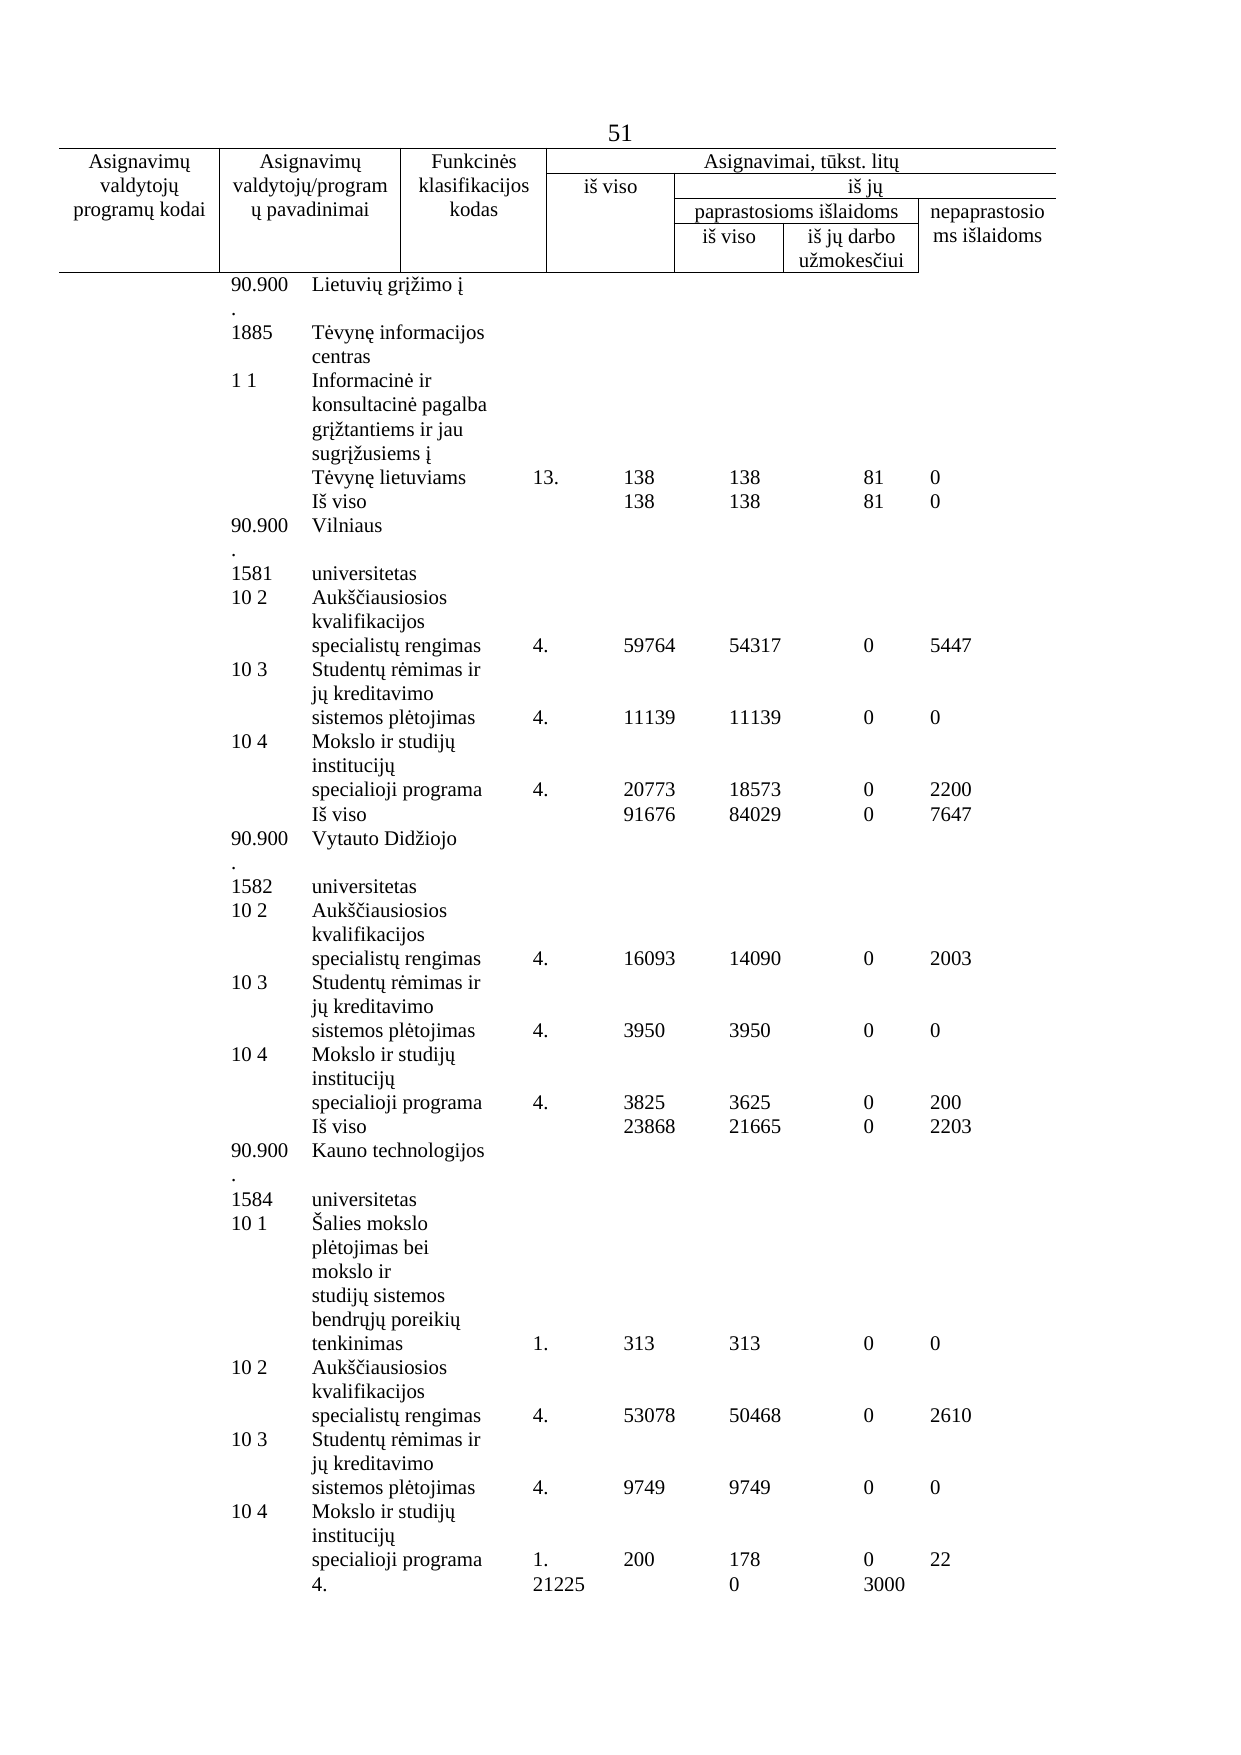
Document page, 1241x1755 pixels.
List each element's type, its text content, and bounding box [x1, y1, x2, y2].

table_cell [612, 416, 718, 441]
table_cell [919, 441, 1063, 464]
table_cell [59, 922, 219, 946]
table_cell [612, 922, 718, 946]
table_cell Studentų rėmimas ir [300, 970, 521, 994]
table_cell [59, 609, 219, 633]
table_cell [59, 489, 219, 513]
table_cell sugrįžusiems į [300, 441, 521, 464]
table_cell [220, 1451, 300, 1475]
table_cell [718, 273, 852, 320]
table_cell 0 [852, 778, 919, 801]
table_cell [718, 585, 852, 609]
table_cell [919, 1379, 1063, 1403]
table_cell iš viso [675, 224, 783, 272]
table_cell [612, 729, 718, 753]
table_cell [612, 1259, 718, 1283]
table_cell [612, 273, 718, 320]
table_cell 4. [521, 778, 612, 801]
table_cell 59764 [612, 633, 718, 657]
table_cell 1. [521, 1331, 612, 1355]
table_cell [919, 970, 1063, 994]
table_cell [59, 1379, 219, 1403]
table_cell [612, 393, 718, 416]
table_cell [521, 273, 612, 320]
table_cell 10 3 [220, 1427, 300, 1451]
table_cell kvalifikacijos [300, 922, 521, 946]
table_cell [521, 368, 612, 392]
table_cell [852, 1042, 919, 1066]
table_cell [59, 1283, 219, 1307]
table_cell [521, 1283, 612, 1307]
table_cell 10 4 [220, 729, 300, 753]
table_cell [852, 922, 919, 946]
table_cell [718, 393, 852, 416]
table_cell [612, 970, 718, 994]
table_cell [220, 489, 300, 513]
table_cell 4. [300, 1571, 521, 1596]
table_cell sistemos plėtojimas [300, 1475, 521, 1499]
table_cell [521, 898, 612, 922]
table_cell [919, 320, 1063, 344]
table_cell [1056, 223, 1063, 272]
table_cell [521, 1499, 612, 1523]
table_cell centras [300, 344, 521, 368]
table_cell [919, 393, 1063, 416]
table_cell [220, 1066, 300, 1090]
table_cell 1582 [220, 874, 300, 898]
table_cell [718, 441, 852, 464]
table_cell [612, 513, 718, 561]
table_cell 4. [521, 705, 612, 729]
table_cell [718, 657, 852, 681]
table_cell 0 [852, 1475, 919, 1499]
table_cell [852, 874, 919, 898]
table_cell [919, 585, 1063, 609]
table_cell [521, 1066, 612, 1090]
table_cell specialioji programa [300, 1548, 521, 1571]
table_cell [59, 1331, 219, 1355]
table_cell [919, 1427, 1063, 1451]
table_cell [521, 970, 612, 994]
table_cell [521, 1427, 612, 1451]
table_cell [612, 1307, 718, 1331]
table_cell [59, 513, 219, 561]
table_cell 14090 [718, 946, 852, 970]
table_cell [718, 561, 852, 585]
table_cell [521, 585, 612, 609]
table_cell [220, 778, 300, 801]
table_cell 21665 [718, 1114, 852, 1138]
table_cell [521, 801, 612, 826]
table_cell [612, 1186, 718, 1211]
table_cell [612, 1499, 718, 1523]
table_cell [852, 970, 919, 994]
table_cell 10 3 [220, 657, 300, 681]
table_cell [612, 1355, 718, 1379]
table_cell [852, 344, 919, 368]
table_cell [718, 729, 852, 753]
table_cell 23868 [612, 1114, 718, 1138]
table_cell plėtojimas bei [300, 1235, 521, 1259]
table_cell specialioji programa [300, 778, 521, 801]
table_cell [919, 344, 1063, 368]
table_cell 0 [852, 946, 919, 970]
table_cell [919, 561, 1063, 585]
table_cell [852, 1427, 919, 1451]
table_cell 0 [852, 1090, 919, 1114]
table_cell [919, 513, 1063, 561]
table_cell [919, 1042, 1063, 1066]
table_cell [59, 1138, 219, 1186]
table_cell 4. [521, 633, 612, 657]
table_cell [919, 874, 1063, 898]
table_cell [521, 1235, 612, 1259]
table_cell [919, 681, 1063, 705]
table_cell [59, 273, 219, 320]
table_cell specialistų rengimas [300, 1403, 521, 1427]
table_cell [612, 994, 718, 1018]
table_cell [220, 1018, 300, 1042]
table_cell bendrųjų poreikių [300, 1307, 521, 1331]
table_header Funkcinės klasifikacijos kodas [401, 149, 546, 272]
table_cell 4. [521, 946, 612, 970]
table_cell [718, 1355, 852, 1379]
table_cell 10 2 [220, 1355, 300, 1379]
table_cell [919, 1499, 1063, 1523]
table_cell [919, 1235, 1063, 1259]
table_cell [59, 874, 219, 898]
table_cell jų kreditavimo [300, 994, 521, 1018]
table_cell [59, 633, 219, 657]
table_cell [612, 561, 718, 585]
table_cell 3825 [612, 1090, 718, 1114]
table_cell 84029 [718, 801, 852, 826]
table_cell [220, 1331, 300, 1355]
table_cell [59, 946, 219, 970]
table_cell [852, 1211, 919, 1234]
table_cell [521, 826, 612, 874]
table_cell 0 [919, 1018, 1063, 1042]
table_cell [521, 320, 612, 344]
table_cell institucijų [300, 1066, 521, 1090]
table_cell [852, 1283, 919, 1307]
table_cell 10 3 [220, 970, 300, 994]
table_cell [521, 416, 612, 441]
table_cell universitetas [300, 561, 521, 585]
table_cell [59, 1114, 219, 1138]
table_cell sistemos plėtojimas [300, 1018, 521, 1042]
table_cell [919, 1355, 1063, 1379]
table_cell 2200 [919, 778, 1063, 801]
table_cell [59, 826, 219, 874]
table_cell [718, 1259, 852, 1283]
table_cell [852, 609, 919, 633]
table_cell [521, 561, 612, 585]
table_cell 81 [852, 465, 919, 489]
table_cell [521, 1042, 612, 1066]
table_cell [521, 609, 612, 633]
table_cell [220, 753, 300, 777]
table_cell [612, 1066, 718, 1090]
table_cell [220, 1523, 300, 1547]
table_cell [521, 1114, 612, 1138]
table_cell [852, 1235, 919, 1259]
table_cell [919, 1523, 1063, 1547]
table_cell [612, 1138, 718, 1186]
table_cell [59, 898, 219, 922]
table_cell [612, 1571, 718, 1596]
table_cell [852, 1379, 919, 1403]
table_cell 10 4 [220, 1042, 300, 1066]
table_cell [59, 1403, 219, 1427]
table_cell [612, 1379, 718, 1403]
table_cell [521, 1259, 612, 1283]
table_cell [59, 344, 219, 368]
table_cell [852, 416, 919, 441]
table_cell universitetas [300, 874, 521, 898]
table_cell [718, 1138, 852, 1186]
table_cell [220, 441, 300, 464]
table_cell [718, 1066, 852, 1090]
table_cell tenkinimas [300, 1331, 521, 1355]
table_cell [718, 1451, 852, 1475]
table_cell [612, 898, 718, 922]
table_cell [220, 705, 300, 729]
table_cell iš viso [547, 174, 674, 272]
table_cell [59, 1018, 219, 1042]
table_cell Šalies mokslo [300, 1211, 521, 1234]
table_cell [919, 1451, 1063, 1475]
table_cell [1056, 198, 1063, 223]
table_cell [521, 1355, 612, 1379]
table_cell [718, 1211, 852, 1234]
table_cell 0 [919, 465, 1063, 489]
table_cell 11139 [718, 705, 852, 729]
table_cell Vilniaus [300, 513, 521, 561]
table_cell nepaprastosioms išlaidoms [919, 199, 1056, 272]
table_cell [220, 609, 300, 633]
table_cell [718, 1427, 852, 1451]
table_cell [612, 1427, 718, 1451]
table_cell [220, 1548, 300, 1571]
table_cell [718, 826, 852, 874]
table_cell 90.900. [220, 273, 300, 320]
table_cell [718, 513, 852, 561]
table_cell [220, 1283, 300, 1307]
table_cell [521, 994, 612, 1018]
table_cell 138 [612, 489, 718, 513]
table_cell [521, 1138, 612, 1186]
table_cell [718, 368, 852, 392]
table_cell [852, 1138, 919, 1186]
table_cell [919, 1571, 1063, 1596]
table_cell [718, 1307, 852, 1331]
table_cell [612, 320, 718, 344]
table_cell 1885 [220, 320, 300, 344]
table_cell [612, 1523, 718, 1547]
table_cell [220, 1235, 300, 1259]
table_cell [919, 1066, 1063, 1090]
table_cell [919, 1307, 1063, 1331]
table_cell 21225 [521, 1571, 612, 1596]
table_cell [59, 1066, 219, 1090]
table_cell [220, 416, 300, 441]
table_cell 16093 [612, 946, 718, 970]
table_cell [521, 1523, 612, 1547]
table_cell [718, 898, 852, 922]
table_cell [59, 585, 219, 609]
table_cell [718, 416, 852, 441]
table_cell [59, 1499, 219, 1523]
table_cell [919, 1186, 1063, 1211]
table_cell [718, 922, 852, 946]
table_cell 0 [852, 1331, 919, 1355]
table_cell [612, 368, 718, 392]
table_cell [521, 489, 612, 513]
table_cell [521, 1451, 612, 1475]
table_cell [612, 1042, 718, 1066]
table_cell [220, 801, 300, 826]
table_header Asignavimai, tūkst. litų [547, 149, 1056, 173]
table_cell [919, 416, 1063, 441]
table_cell 0 [852, 801, 919, 826]
table_cell Studentų rėmimas ir [300, 1427, 521, 1451]
table_cell Aukščiausiosios [300, 898, 521, 922]
table_cell [718, 1379, 852, 1403]
table_cell Kauno technologijos [300, 1138, 521, 1186]
table_cell [612, 874, 718, 898]
table_cell [718, 970, 852, 994]
table_cell iš jų darbo užmokesčiui [784, 224, 918, 272]
table_cell [59, 1427, 219, 1451]
table_cell [220, 393, 300, 416]
table_cell [718, 344, 852, 368]
table_cell [718, 874, 852, 898]
table_cell 3000 [852, 1571, 919, 1596]
table_cell [852, 513, 919, 561]
table_cell [59, 1307, 219, 1331]
table_cell [919, 1283, 1063, 1307]
table_cell [919, 368, 1063, 392]
table_cell [718, 1186, 852, 1211]
table_cell [852, 994, 919, 1018]
table_cell 138 [612, 465, 718, 489]
table_cell [521, 1379, 612, 1403]
table_cell [59, 729, 219, 753]
table_cell [852, 273, 919, 320]
table_cell 1 1 [220, 368, 300, 392]
table_cell [59, 1042, 219, 1066]
table_cell institucijų [300, 1523, 521, 1547]
table_cell [612, 1451, 718, 1475]
table_cell [612, 441, 718, 464]
table_cell 13. [521, 465, 612, 489]
table_cell 90.900. [220, 513, 300, 561]
table_cell Tėvynę informacijos [300, 320, 521, 344]
table_cell [612, 753, 718, 777]
table_cell 138 [718, 489, 852, 513]
table_cell [852, 657, 919, 681]
table_cell [521, 1307, 612, 1331]
table_cell 2610 [919, 1403, 1063, 1427]
table_cell 81 [852, 489, 919, 513]
table_cell 0 [919, 705, 1063, 729]
table_cell [59, 1523, 219, 1547]
table_cell [718, 1235, 852, 1259]
table_cell [521, 681, 612, 705]
table_cell 91676 [612, 801, 718, 826]
table_cell 0 [919, 1475, 1063, 1499]
table_cell Iš viso [300, 801, 521, 826]
table_cell Mokslo ir studijų [300, 729, 521, 753]
table_cell 0 [852, 1403, 919, 1427]
table_cell [220, 344, 300, 368]
table_cell Iš viso [300, 489, 521, 513]
table_cell [220, 1090, 300, 1114]
table_cell 0 [852, 633, 919, 657]
table_cell 2203 [919, 1114, 1063, 1138]
table_cell Informacinė ir [300, 368, 521, 392]
table_cell [59, 1451, 219, 1475]
table_cell 9749 [718, 1475, 852, 1499]
table_cell 313 [612, 1331, 718, 1355]
table_cell [612, 826, 718, 874]
table_cell [220, 1259, 300, 1283]
table_cell 3950 [612, 1018, 718, 1042]
table_cell [521, 922, 612, 946]
table_cell 3950 [718, 1018, 852, 1042]
table_cell [220, 922, 300, 946]
table_cell [59, 1090, 219, 1114]
table_cell [59, 561, 219, 585]
table_cell [919, 609, 1063, 633]
table_cell [220, 1571, 300, 1596]
table_cell [919, 1138, 1063, 1186]
table_cell [521, 513, 612, 561]
table_cell [612, 585, 718, 609]
table_cell [59, 1186, 219, 1211]
table_cell [59, 1259, 219, 1283]
table_cell [852, 1186, 919, 1211]
table_cell Mokslo ir studijų [300, 1499, 521, 1523]
table_cell [59, 416, 219, 441]
table_cell 138 [718, 465, 852, 489]
table_cell [59, 320, 219, 344]
table_cell [220, 465, 300, 489]
table_header Asignavimų valdytojų/programų pavadinimai [220, 149, 400, 272]
table_cell [1056, 173, 1063, 198]
table_cell [59, 1211, 219, 1234]
table_cell [718, 1042, 852, 1066]
table_cell [718, 1283, 852, 1307]
table_cell 0 [919, 489, 1063, 513]
table_cell [521, 657, 612, 681]
table_cell 1. [521, 1548, 612, 1571]
table_cell 1581 [220, 561, 300, 585]
table_cell [852, 393, 919, 416]
table_cell 3625 [718, 1090, 852, 1114]
table_cell [852, 729, 919, 753]
table_cell 200 [612, 1548, 718, 1571]
table_cell 0 [852, 705, 919, 729]
table_cell [612, 609, 718, 633]
table_cell [919, 1259, 1063, 1283]
table_cell [612, 1283, 718, 1307]
table_cell [718, 320, 852, 344]
table_cell 0 [852, 1548, 919, 1571]
table_cell universitetas [300, 1186, 521, 1211]
table_cell 313 [718, 1331, 852, 1355]
table_cell [59, 465, 219, 489]
table_cell Iš viso [300, 1114, 521, 1138]
table_cell [852, 681, 919, 705]
table_cell [521, 753, 612, 777]
table_cell [852, 368, 919, 392]
table_cell 200 [919, 1090, 1063, 1114]
table_cell kvalifikacijos [300, 609, 521, 633]
table_cell [852, 1355, 919, 1379]
table_cell [852, 826, 919, 874]
table_cell [59, 801, 219, 826]
table_cell Tėvynę lietuviams [300, 465, 521, 489]
table_cell 4. [521, 1475, 612, 1499]
table_cell [59, 393, 219, 416]
table_cell 0 [852, 1114, 919, 1138]
table_cell jų kreditavimo [300, 1451, 521, 1475]
table_cell [220, 994, 300, 1018]
table_cell [919, 753, 1063, 777]
table_cell jų kreditavimo [300, 681, 521, 705]
table_cell 10 4 [220, 1499, 300, 1523]
table_cell [521, 1186, 612, 1211]
table_cell konsultacinė pagalba [300, 393, 521, 416]
table_cell [220, 1475, 300, 1499]
table_cell Studentų rėmimas ir [300, 657, 521, 681]
table_cell 90.900. [220, 1138, 300, 1186]
table_cell 1584 [220, 1186, 300, 1211]
table_cell [852, 898, 919, 922]
table_cell 0 [852, 1018, 919, 1042]
table_cell [612, 657, 718, 681]
table_cell [220, 1379, 300, 1403]
table_cell specialistų rengimas [300, 633, 521, 657]
table_header [1056, 148, 1063, 173]
table_cell 2003 [919, 946, 1063, 970]
table_cell Lietuvių grįžimo į [300, 273, 521, 320]
table_cell [919, 826, 1063, 874]
table_cell [852, 320, 919, 344]
table_cell 0 [919, 1331, 1063, 1355]
table_cell [59, 705, 219, 729]
table_cell [521, 441, 612, 464]
table_cell 10 2 [220, 585, 300, 609]
table_cell [612, 1211, 718, 1234]
table_cell [521, 729, 612, 753]
table_cell [718, 994, 852, 1018]
table_cell Aukščiausiosios [300, 1355, 521, 1379]
table_cell Vytauto Didžiojo [300, 826, 521, 874]
table_cell [852, 1451, 919, 1475]
table_cell 22 [919, 1548, 1063, 1571]
table_cell 53078 [612, 1403, 718, 1427]
table_cell [919, 657, 1063, 681]
table_cell 4. [521, 1018, 612, 1042]
table_cell 178 [718, 1548, 852, 1571]
table_cell studijų sistemos [300, 1283, 521, 1307]
table_cell [852, 1307, 919, 1331]
table_cell [220, 633, 300, 657]
table_cell [59, 368, 219, 392]
table_cell 0 [718, 1571, 852, 1596]
table_cell [521, 393, 612, 416]
table_cell specialistų rengimas [300, 946, 521, 970]
table_cell [59, 1235, 219, 1259]
table_cell [59, 1571, 219, 1596]
table_cell [220, 1307, 300, 1331]
table_cell [59, 778, 219, 801]
table_cell [718, 681, 852, 705]
table_cell sistemos plėtojimas [300, 705, 521, 729]
table_cell 11139 [612, 705, 718, 729]
table_cell 5447 [919, 633, 1063, 657]
table_cell [612, 681, 718, 705]
table_cell [59, 1355, 219, 1379]
table_cell [612, 1235, 718, 1259]
table_cell [919, 1211, 1063, 1234]
table_cell 4. [521, 1090, 612, 1114]
table_cell Mokslo ir studijų [300, 1042, 521, 1066]
table_cell [718, 753, 852, 777]
table_cell [59, 441, 219, 464]
table_cell [521, 344, 612, 368]
table_cell [919, 898, 1063, 922]
table_cell [59, 753, 219, 777]
table_cell [852, 1066, 919, 1090]
table_cell 20773 [612, 778, 718, 801]
table_cell [521, 1211, 612, 1234]
table_cell [220, 681, 300, 705]
table_cell [59, 681, 219, 705]
table_cell [59, 970, 219, 994]
table_cell 10 2 [220, 898, 300, 922]
table_cell Aukščiausiosios [300, 585, 521, 609]
table_cell [59, 994, 219, 1018]
table_cell grįžtantiems ir jau [300, 416, 521, 441]
table_cell 50468 [718, 1403, 852, 1427]
table_cell [59, 1548, 219, 1571]
table_cell paprastosioms išlaidoms [675, 199, 918, 223]
table_cell [919, 994, 1063, 1018]
table_cell 7647 [919, 801, 1063, 826]
table_cell [852, 1259, 919, 1283]
table_cell 10 1 [220, 1211, 300, 1234]
table_cell [612, 344, 718, 368]
table_cell [220, 1114, 300, 1138]
table_cell 90.900. [220, 826, 300, 874]
table_cell [521, 874, 612, 898]
table_cell [59, 1475, 219, 1499]
table_cell [919, 922, 1063, 946]
table_cell institucijų [300, 753, 521, 777]
table_cell 4. [521, 1403, 612, 1427]
table_cell 54317 [718, 633, 852, 657]
table_cell [852, 1499, 919, 1523]
table_cell [852, 441, 919, 464]
table_cell mokslo ir [300, 1259, 521, 1283]
table_cell [718, 1499, 852, 1523]
table_cell [220, 946, 300, 970]
table_cell 18573 [718, 778, 852, 801]
table_cell [852, 561, 919, 585]
table_cell 9749 [612, 1475, 718, 1499]
table_cell [220, 1403, 300, 1427]
table_cell iš jų [675, 174, 1056, 198]
table_cell [919, 729, 1063, 753]
table_cell [852, 753, 919, 777]
table_header Asignavimų valdytojų programų kodai [59, 149, 219, 272]
table_cell [718, 609, 852, 633]
table_cell kvalifikacijos [300, 1379, 521, 1403]
table_cell [852, 585, 919, 609]
table_cell [919, 272, 1063, 320]
table_cell [718, 1523, 852, 1547]
table_cell [852, 1523, 919, 1547]
table_cell specialioji programa [300, 1090, 521, 1114]
table_cell [59, 657, 219, 681]
